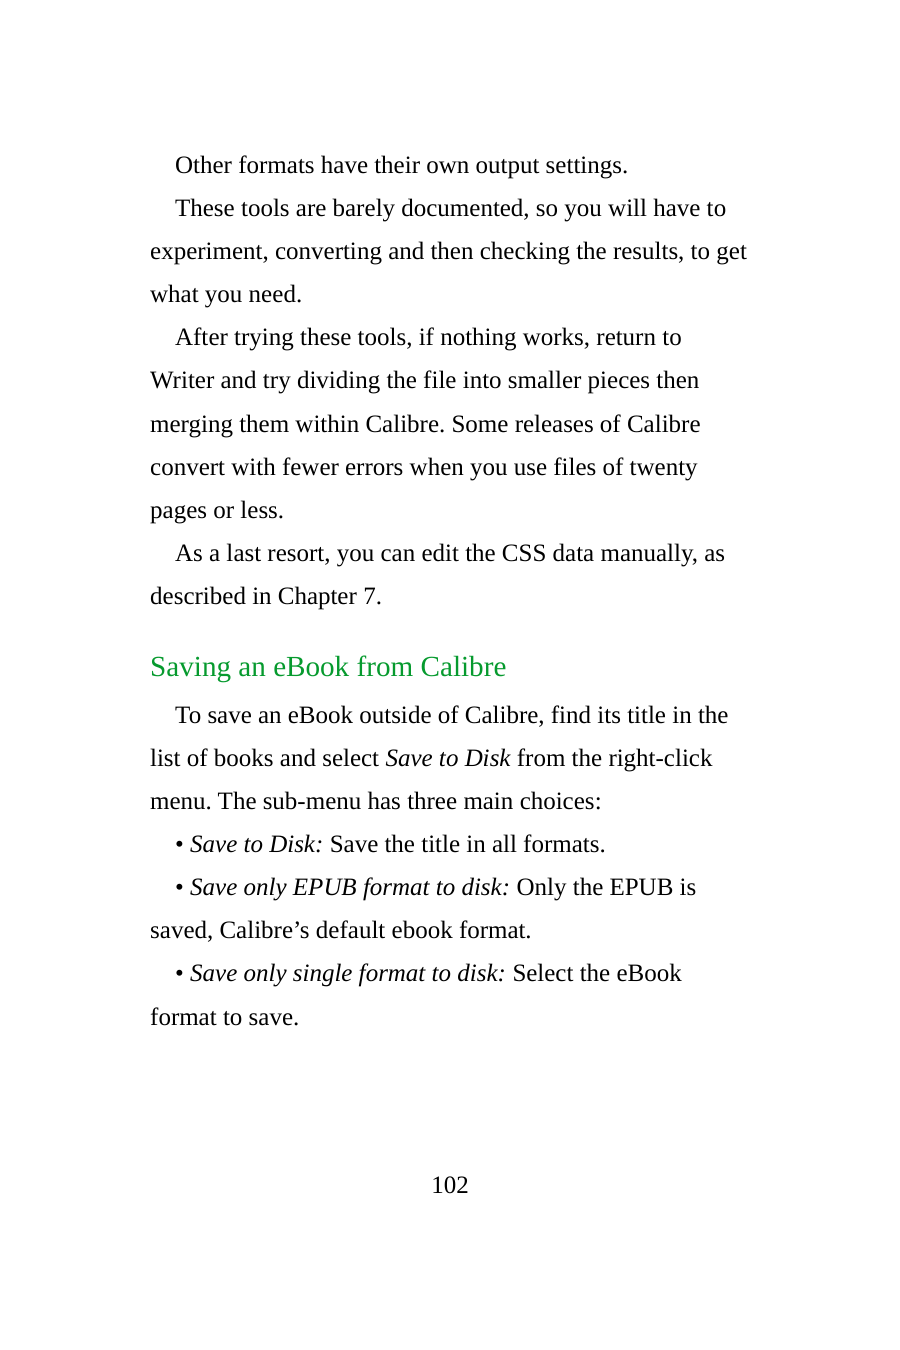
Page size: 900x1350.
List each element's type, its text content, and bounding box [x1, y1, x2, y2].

text As a last resort, you can edit the CSS data manually, as described in Chapter 7. [150, 538, 750, 610]
text These tools are barely documented, so you will have to experiment, converting and then checking the results, to get what you need. [150, 193, 750, 308]
text Other formats have their own output settings. [150, 150, 750, 179]
text • Save to Disk: Save the title in all formats. [150, 829, 750, 858]
subtitle Saving an eBook from Calibre [150, 649, 750, 683]
text To save an eBook outside of Calibre, find its title in the list of books and select Save to Disk from the right-click menu. The sub-menu has three main choices: [150, 700, 750, 815]
text • Save only EPUB format to disk: Only the EPUB is saved, Calibre’s default ebook format. [150, 872, 750, 944]
text After trying these tools, if nothing works, return to Writer and try dividing the file into smaller pieces then merging them within Calibre. Some releases of Calibre convert with fewer errors when you use files of twenty pages or less. [150, 322, 750, 524]
text • Save only single format to disk: Select the eBook format to save. [150, 958, 750, 1030]
